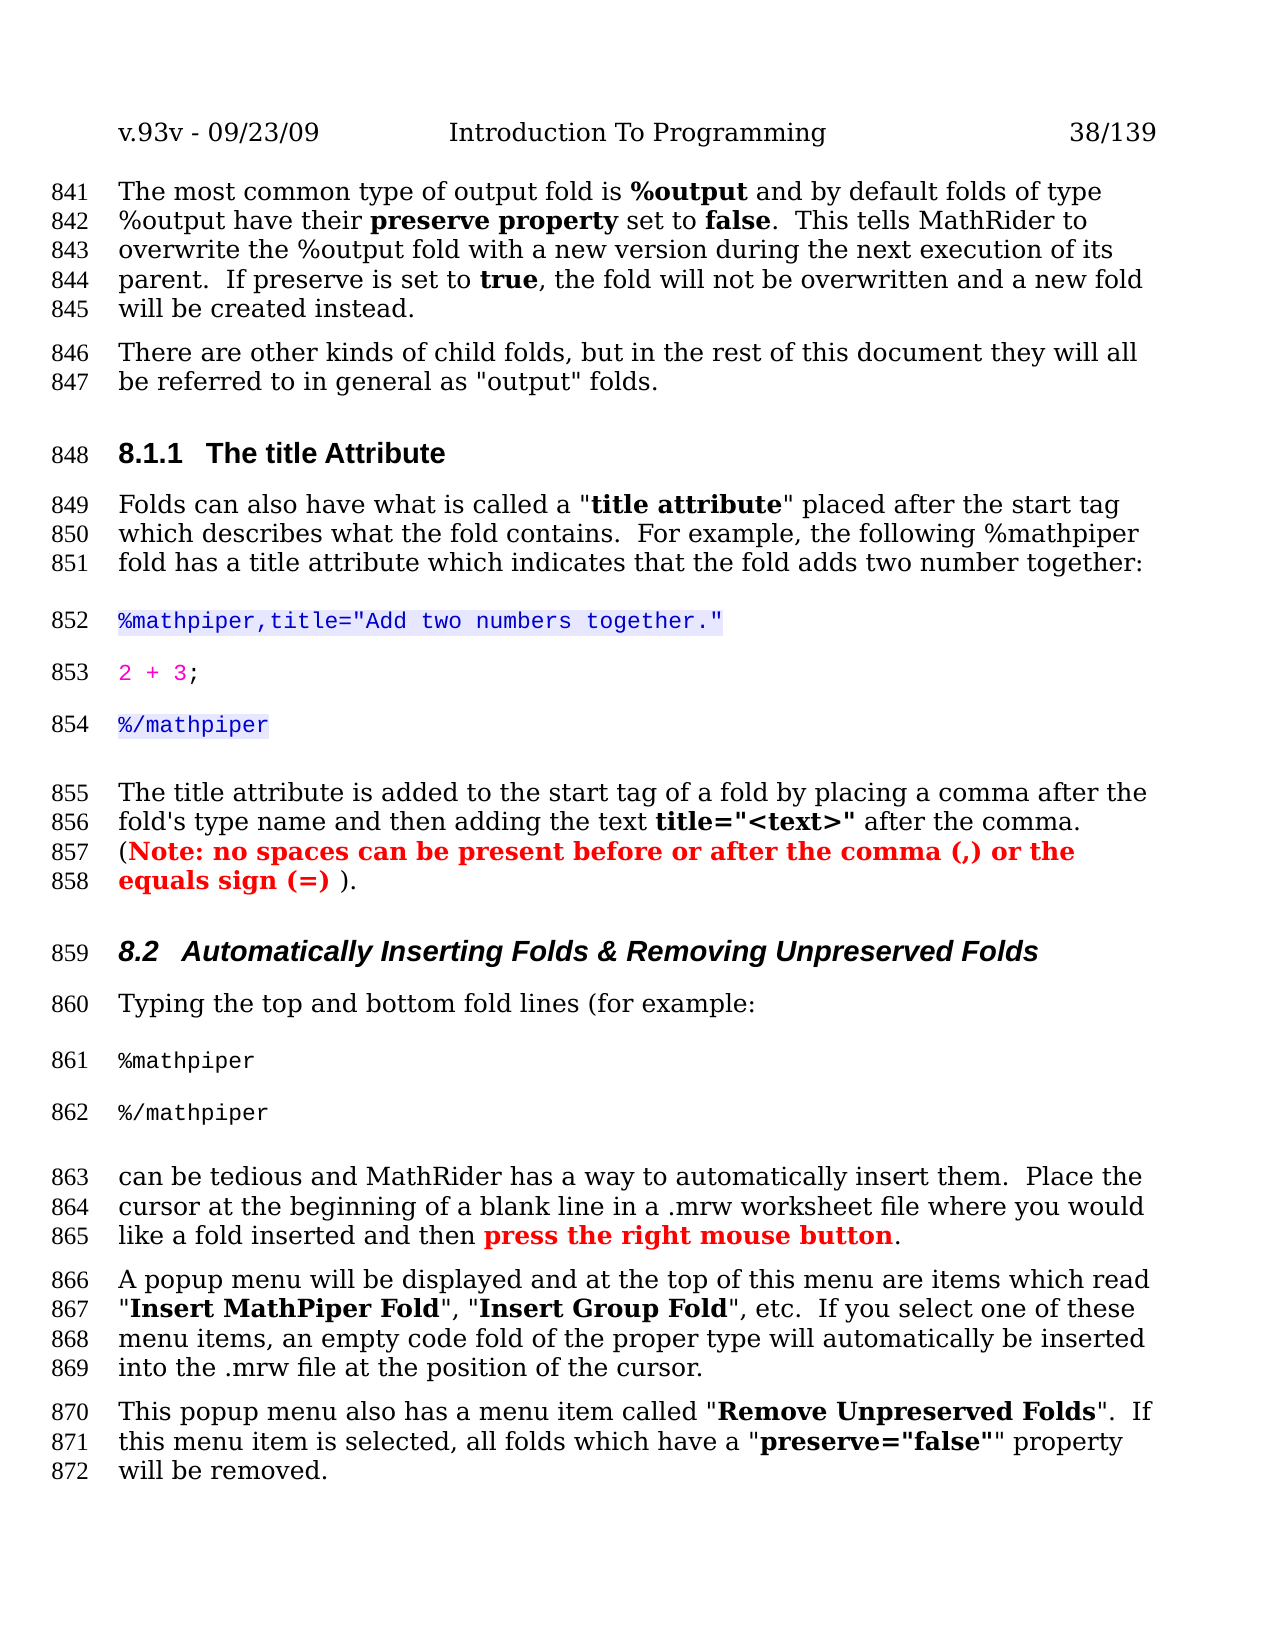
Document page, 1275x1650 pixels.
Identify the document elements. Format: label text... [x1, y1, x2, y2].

text %mathpiper,title="Add two numbers together." [118, 610, 1157, 636]
text %mathpiper [118, 1050, 1157, 1076]
text 2 + 3; [118, 662, 1157, 688]
text %/mathpiper [118, 713, 1157, 739]
text The title attribute is added to the start tag of a fold by placing a comma after the fold's type name and then adding the text title="<text>" after the comma. (Note: no spaces can be present before or after the comma (,) or the equals sign (=) ). [118, 778, 1157, 895]
text %/mathpiper [118, 1102, 1157, 1128]
text can be tedious and MathRider has a way to automatically insert them. Place the cursor at the beginning of a blank line in a .mrw worksheet file where you would like a fold inserted and then press the right mouse button. [118, 1163, 1157, 1250]
text There are other kinds of child folds, but in the rest of this document they will all be referred to in general as "output" folds. [118, 338, 1157, 397]
text The most common type of output fold is %output and by default folds of type %output have their preserve property set to false. This tells MathRider to overwrite the %output fold with a new version during the next execution of its parent. If preserve is set to true, the fold will not be overwritten and a new fold will be created instead. [118, 177, 1157, 323]
text Folds can also have what is called a "title attribute" placed after the start tag which describes what the fold contains. For example, the following %mathpiper fold has a title attribute which indicates that the fold adds two number together: [118, 490, 1157, 578]
text A popup menu will be displayed and at the top of this menu are items which read "Insert MathPiper Fold", "Insert Group Fold", etc. If you select one of these menu items, an empty code fold of the proper type will automatically be inserted into the .mrw file at the position of the cursor. [118, 1265, 1157, 1382]
subtitle Automatically Inserting Folds & Removing Unpreserved Folds [118, 934, 1157, 968]
subtitle The title Attribute [118, 436, 1157, 469]
text This popup menu also has a menu item called "Remove Unpreserved Folds". If this menu item is selected, all folds which have a "preserve="false"" property will be removed. [118, 1397, 1157, 1485]
text Typing the top and bottom fold lines (for example: [118, 989, 1157, 1018]
